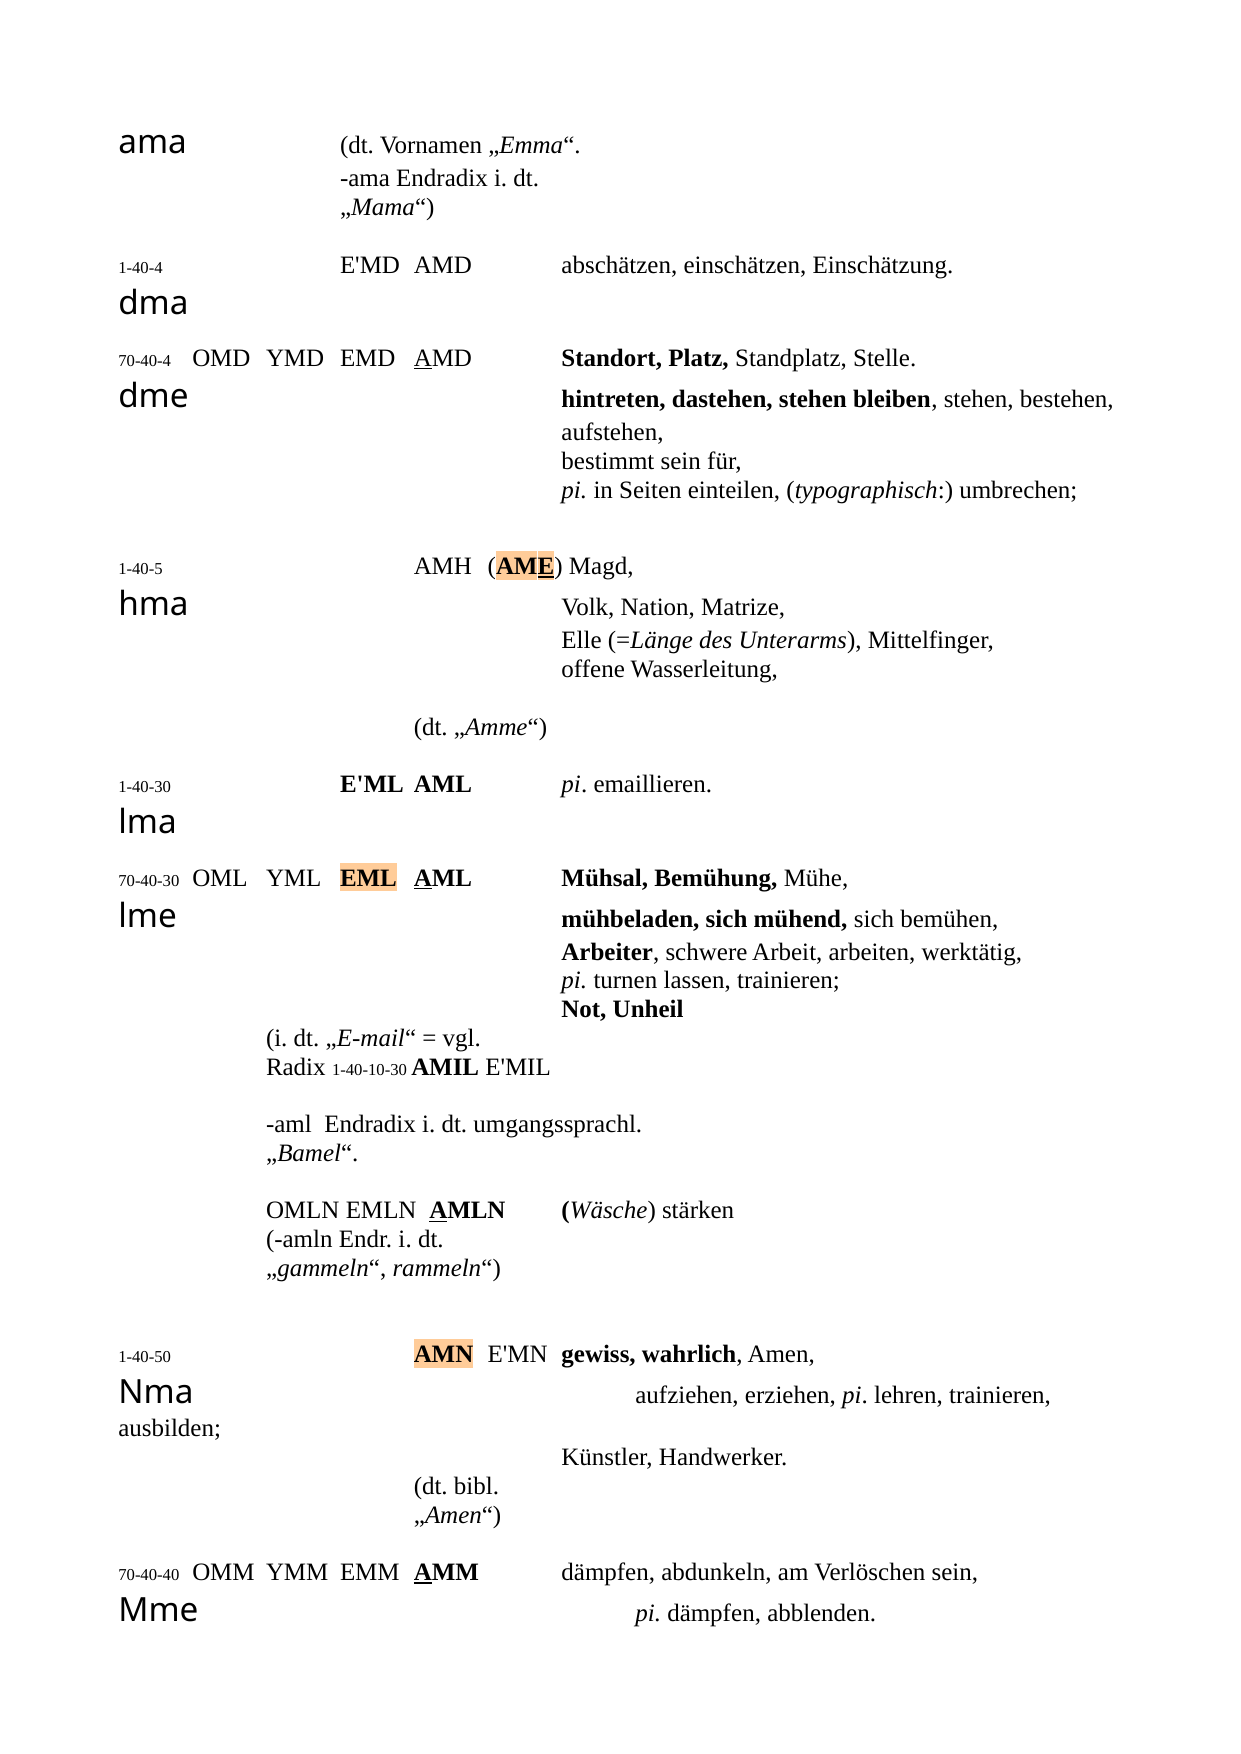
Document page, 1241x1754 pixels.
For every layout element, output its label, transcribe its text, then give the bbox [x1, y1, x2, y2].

text 70-40-40 OMM YMM EMM AMM dämpfen, abdunkeln, am Verlöschen sein, [118, 1557, 1122, 1586]
text (-amln Endr. i. dt. [118, 1224, 1122, 1253]
text lme mühbeladen, sich mühend, sich bemühen, [118, 891, 1122, 937]
text pi. in Seiten einteilen, (typographisch:) umbrechen; [118, 475, 1122, 503]
text „Bamel“. [118, 1138, 1122, 1167]
text 1-40-5 AMH (AME) Magd, [118, 551, 1122, 580]
text Arbeiter, schwere Arbeit, arbeiten, werktätig, [118, 937, 1122, 966]
text Not, Unheil [118, 994, 1122, 1023]
text lma [118, 798, 1122, 843]
text Künstler, Handwerker. [118, 1442, 1122, 1471]
text ama (dt. Vornamen „Emma“. [118, 118, 1122, 163]
text Radix 1-40-10-30 AMIL E'MIL [118, 1052, 1122, 1081]
text OMLN EMLN AMLN (Wäsche) stärken [118, 1196, 1122, 1224]
text 1-40-50 AMN E'MN gewiss, wahrlich, Amen, [118, 1311, 1122, 1368]
text Nma aufziehen, erziehen, pi. lehren, trainieren, ausbilden; [118, 1368, 1122, 1442]
text „gammeln“, rammeln“) [118, 1253, 1122, 1282]
text -ama Endradix i. dt. [118, 163, 1122, 192]
text „Mama“) [118, 192, 1122, 221]
text dme hintreten, dastehen, stehen bleiben, stehen, bestehen, aufstehen, bestimmt sein für, [118, 372, 1122, 475]
text 70-40-4 OMD YMD EMD AMD Standort, Platz, Standplatz, Stelle. [118, 343, 1122, 372]
text „Amen“) [118, 1500, 1122, 1528]
text (dt. bibl. [118, 1471, 1122, 1500]
text offene Wasserleitung, [118, 654, 1122, 683]
text (i. dt. „E-mail“ = vgl. [118, 1023, 1122, 1052]
text dma [118, 278, 1122, 324]
text 70-40-30 OML YML EML AML Mühsal, Bemühung, Mühe, [118, 863, 1122, 891]
text -aml Endradix i. dt. umgangssprachl. [118, 1109, 1122, 1138]
text (dt. „Amme“) [118, 712, 1122, 741]
text 1-40-4 E'MD AMD abschätzen, einschätzen, Einschätzung. [118, 221, 1122, 278]
text hma Volk, Nation, Matrize, [118, 580, 1122, 626]
text 1-40-30 E'ML AML pi. emaillieren. [118, 769, 1122, 798]
text Elle (=Länge des Unterarms), Mittelfinger, [118, 626, 1122, 654]
text pi. turnen lassen, trainieren; [118, 966, 1122, 994]
text Mme pi. dämpfen, abblenden. [118, 1586, 1122, 1631]
